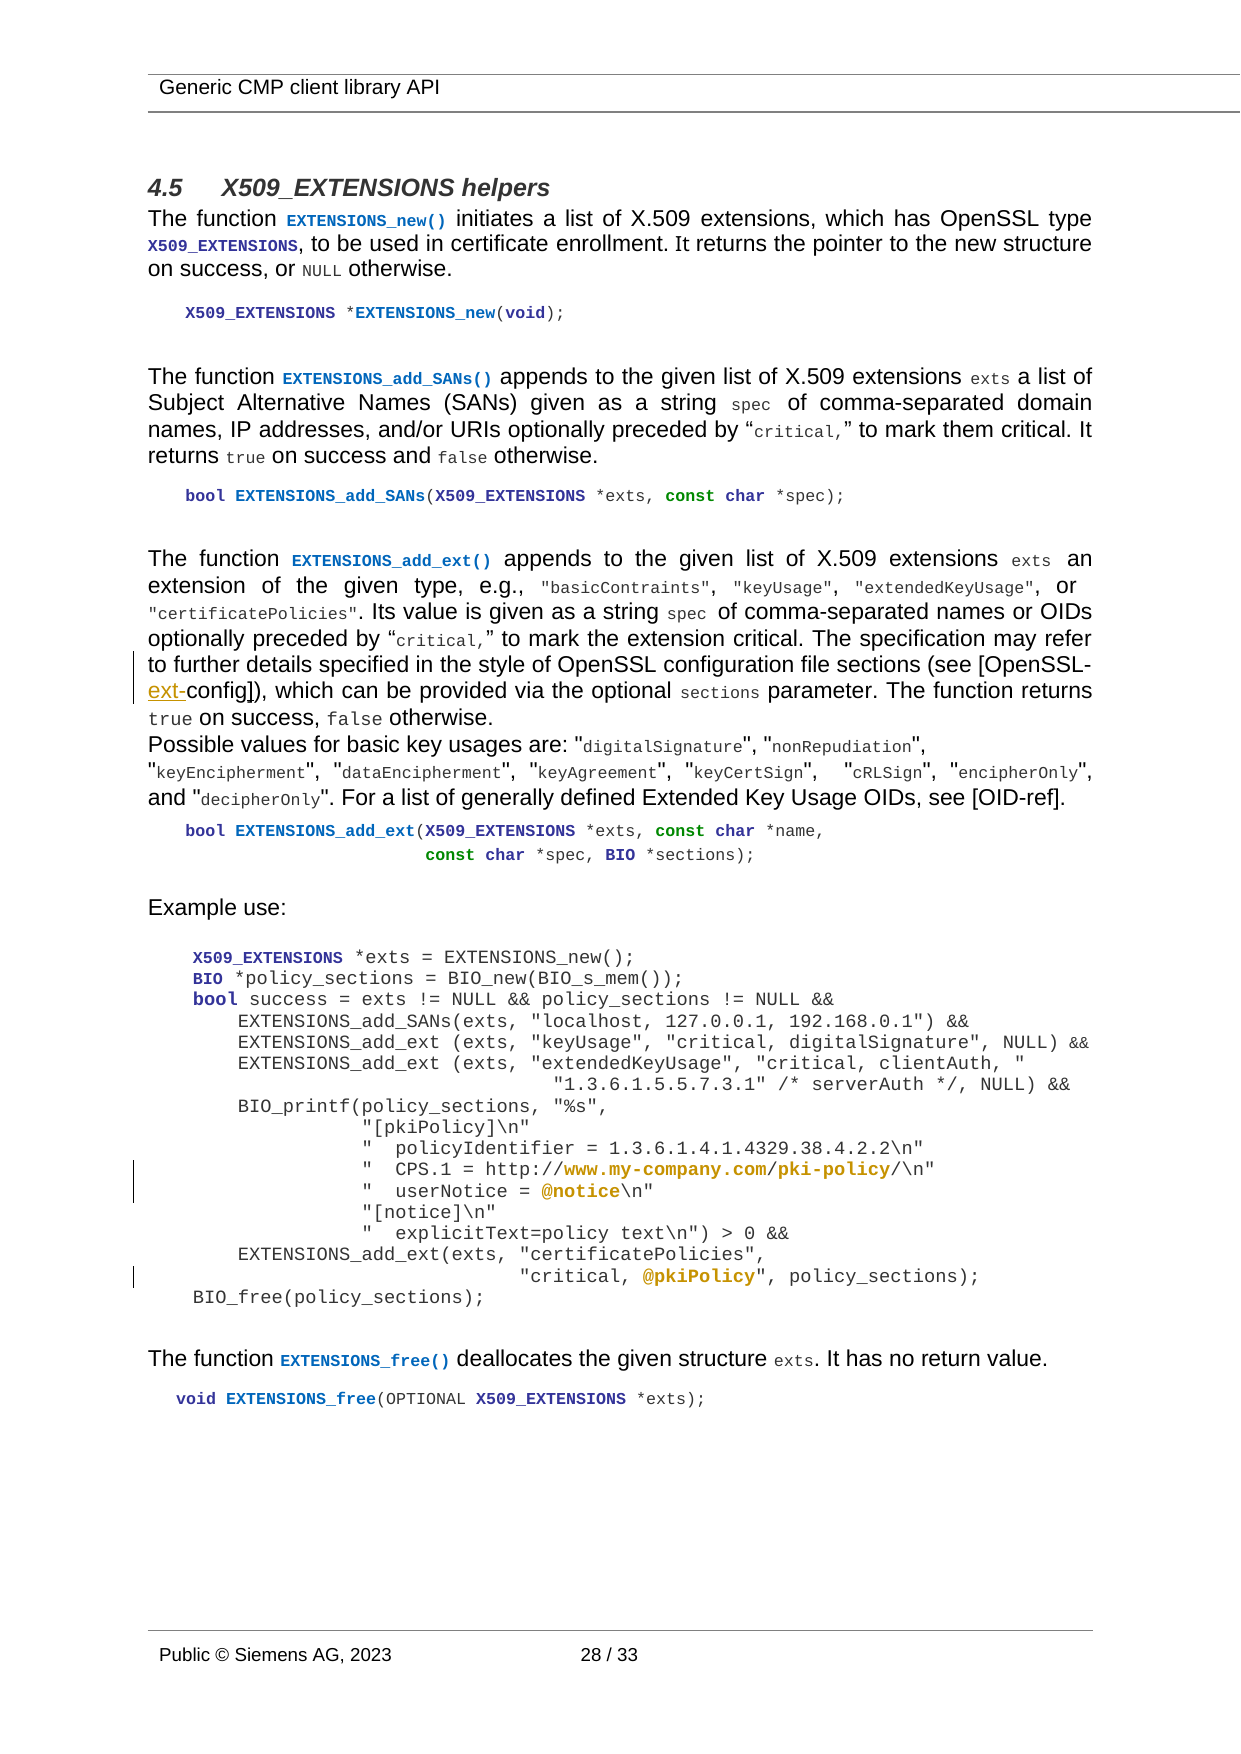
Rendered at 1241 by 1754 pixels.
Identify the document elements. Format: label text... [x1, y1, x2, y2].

text X509_EXTENSIONS *exts = EXTENSIONS_new(); [148, 926, 1092, 969]
text Example use: [148, 893, 1092, 920]
text bool EXTENSIONS_add_SANs(X509_EXTENSIONS *exts, const char *spec); [185, 469, 1092, 533]
text Possible values for basic key usages are: "digitalSignature", "nonRepudiation", [148, 731, 1092, 757]
text bool success = exts != NULL && policy_sections != NULL && [148, 990, 1092, 1011]
text EXTENSIONS_add_ext (exts, "extendedKeyUsage", "critical, clientAuth, " "1.3.6.1.5.5.7.3.1" /* serverAuth */, NULL) && BIO_printf(policy_sections, "%s", "[pkiPolicy]\n" " policyIdentifier = 1.3.6.1.4.1.4329.38.4.2.2\n" " CPS.1 = http://www.my-company.com/pki-policy/\n" " userNotice = @notice\n" "[notice]\n" " explicitText=policy text\n") > 0 && EXTENSIONS_add_ext(exts, "certificatePolicies", "critical, @pkiPolicy", policy_sections); BIO_free(policy_sections); [148, 1054, 1092, 1309]
text "keyEncipherment", "dataEncipherment", "keyAgreement", "keyCertSign", "cRLSign", "encipherOnly", and "decipherOnly". For a list of generally defined Extended Key Usage OIDs, see [OID-ref]. [148, 757, 1092, 810]
text The function EXTENSIONS_new() initiates a list of X.509 extensions, which has OpenSSL type X509_EXTENSIONS, to be used in certificate enrollment. It returns the pointer to the new structure on success, or NULL otherwise. [148, 208, 1092, 281]
text bool EXTENSIONS_add_ext(X509_EXTENSIONS *exts, const char *name, const char *spec, BIO *sections); [185, 823, 1092, 865]
text void EXTENSIONS_free(OPTIONAL X509_EXTENSIONS *exts); [176, 1390, 1092, 1409]
subtitle X509_EXTENSIONS helpers [148, 173, 1092, 201]
text X509_EXTENSIONS *EXTENSIONS_new(void); [185, 281, 1092, 356]
text The function EXTENSIONS_add_SANs() appends to the given list of X.509 extensions exts a list of Subject Alternative Names (SANs) given as a string spec of comma-separated domain names, IP addresses, and/or URIs optionally preceded by “critical,” to mark them critical. It returns true on success and false otherwise. [148, 363, 1092, 469]
text BIO *policy_sections = BIO_new(BIO_s_mem()); [148, 969, 1092, 990]
text The function EXTENSIONS_free() deallocates the given structure exts. It has no return value. [148, 1345, 1092, 1371]
text The function EXTENSIONS_add_ext() appends to the given list of X.509 extensions exts an extension of the given type, e.g., "basicContraints", "keyUsage", "extendedKeyUsage", or "certificatePolicies". Its value is given as a string spec of comma-separated names or OIDs optionally preceded by “critical,” to mark the extension critical. The specification may refer to further details specified in the style of OpenSSL configuration file sections (see [OpenSSL-ext-config]), which can be provided via the optional sections parameter. The function returns true on success, false otherwise. [148, 545, 1092, 731]
text EXTENSIONS_add_SANs(exts, "localhost, 127.0.0.1, 192.168.0.1") && EXTENSIONS_add_ext (exts, "keyUsage", "critical, digitalSignature", NULL) && [148, 1011, 1092, 1054]
